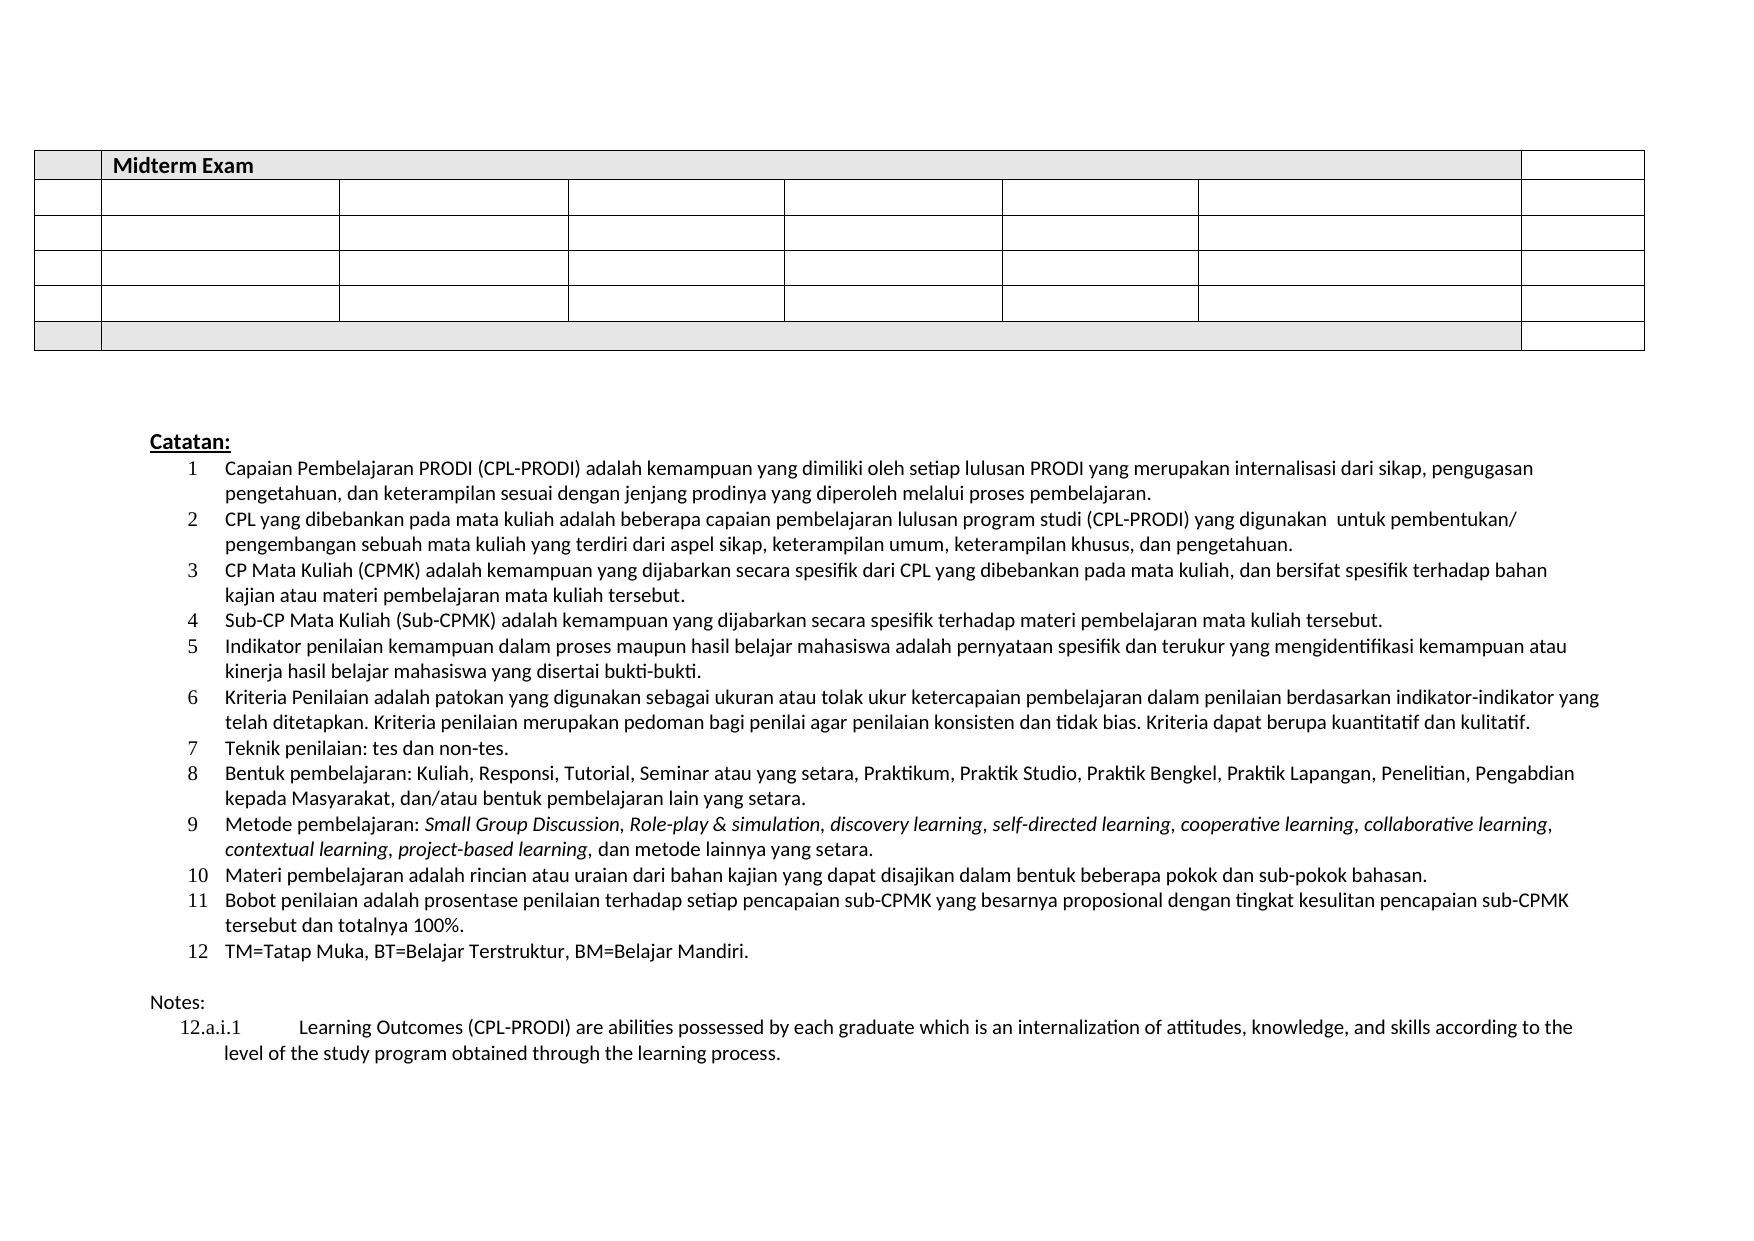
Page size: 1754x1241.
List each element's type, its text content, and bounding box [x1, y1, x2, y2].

table_cell [569, 180, 784, 214]
list Teknik penilaian: tes dan non-tes. [187, 735, 1604, 760]
table_cell [35, 322, 101, 350]
table_cell [1522, 251, 1644, 285]
table_cell [102, 180, 339, 214]
list Capaian Pembelajaran PRODI (CPL-PRODI) adalah kemampuan yang dimiliki oleh setiap lulusan PRODI yang merupakan internalisasi dari sikap, pengugasan pengetahuan, dan keterampilan sesuai dengan jenjang prodinya yang diperoleh melalui proses pembelajaran. [187, 455, 1604, 506]
table_cell [102, 286, 339, 321]
text Notes: [150, 989, 1604, 1014]
table_cell [569, 216, 784, 250]
table_cell [785, 216, 1002, 250]
table_cell [340, 286, 568, 321]
table_cell [1003, 286, 1198, 321]
table_cell [1522, 151, 1644, 179]
table_cell [1522, 216, 1644, 250]
table_cell [340, 216, 568, 250]
list Sub-CP Mata Kuliah (Sub-CPMK) adalah kemampuan yang dijabarkan secara spesifik terhadap materi pembelajaran mata kuliah tersebut. [187, 608, 1604, 633]
list TM=Tatap Muka, BT=Belajar Terstruktur, BM=Belajar Mandiri. [187, 938, 1604, 963]
text Catatan: [150, 427, 1604, 455]
list CP Mata Kuliah (CPMK) adalah kemampuan yang dijabarkan secara spesifik dari CPL yang dibebankan pada mata kuliah, dan bersifat spesifik terhadap bahan kajian atau materi pembelajaran mata kuliah tersebut. [187, 557, 1604, 608]
table_cell [35, 286, 101, 321]
list Metode pembelajaran: Small Group Discussion, Role-play & simulation, discovery learning, self-directed learning, cooperative learning, collaborative learning, contextual learning, project-based learning, dan metode lainnya yang setara. [187, 811, 1604, 862]
table_cell Midterm Exam [102, 151, 1521, 179]
table_cell [35, 180, 101, 214]
table_cell [102, 322, 1521, 350]
table_cell [1003, 251, 1198, 285]
table_cell [785, 180, 1002, 214]
table_cell [35, 216, 101, 250]
list Indikator penilaian kemampuan dalam proses maupun hasil belajar mahasiswa adalah pernyataan spesifik dan terukur yang mengidentifikasi kemampuan atau kinerja hasil belajar mahasiswa yang disertai bukti-bukti. [187, 633, 1604, 684]
table_cell [102, 251, 339, 285]
table_cell [1522, 286, 1644, 321]
table_cell [1003, 216, 1198, 250]
list Learning Outcomes (CPL-PRODI) are abilities possessed by each graduate which is an internalization of attitudes, knowledge, and skills according to the level of the study program obtained through the learning process. [179, 1014, 1604, 1065]
table_cell [785, 286, 1002, 321]
table_cell [569, 286, 784, 321]
table_cell [1522, 180, 1644, 214]
table_cell [340, 180, 568, 214]
table_cell [1199, 216, 1521, 250]
table_cell [1199, 286, 1521, 321]
list Materi pembelajaran adalah rincian atau uraian dari bahan kajian yang dapat disajikan dalam bentuk beberapa pokok dan sub-pokok bahasan. [187, 862, 1604, 887]
list CPL yang dibebankan pada mata kuliah adalah beberapa capaian pembelajaran lulusan program studi (CPL-PRODI) yang digunakan untuk pembentukan/ pengembangan sebuah mata kuliah yang terdiri dari aspel sikap, keterampilan umum, keterampilan khusus, dan pengetahuan. [187, 506, 1604, 557]
list Bentuk pembelajaran: Kuliah, Responsi, Tutorial, Seminar atau yang setara, Praktikum, Praktik Studio, Praktik Bengkel, Praktik Lapangan, Penelitian, Pengabdian kepada Masyarakat, dan/atau bentuk pembelajaran lain yang setara. [187, 760, 1604, 811]
table_cell [785, 251, 1002, 285]
list Bobot penilaian adalah prosentase penilaian terhadap setiap pencapaian sub-CPMK yang besarnya proposional dengan tingkat kesulitan pencapaian sub-CPMK tersebut dan totalnya 100%. [187, 887, 1604, 938]
table_cell [1003, 180, 1198, 214]
table_cell [1522, 322, 1644, 350]
table_cell [35, 151, 101, 179]
table_cell [102, 216, 339, 250]
list Kriteria Penilaian adalah patokan yang digunakan sebagai ukuran atau tolak ukur ketercapaian pembelajaran dalam penilaian berdasarkan indikator-indikator yang telah ditetapkan. Kriteria penilaian merupakan pedoman bagi penilai agar penilaian konsisten dan tidak bias. Kriteria dapat berupa kuantitatif dan kulitatif. [187, 684, 1604, 735]
table_cell [569, 251, 784, 285]
table_cell [1199, 251, 1521, 285]
table_cell [1199, 180, 1521, 214]
table_cell [35, 251, 101, 285]
table_cell [340, 251, 568, 285]
